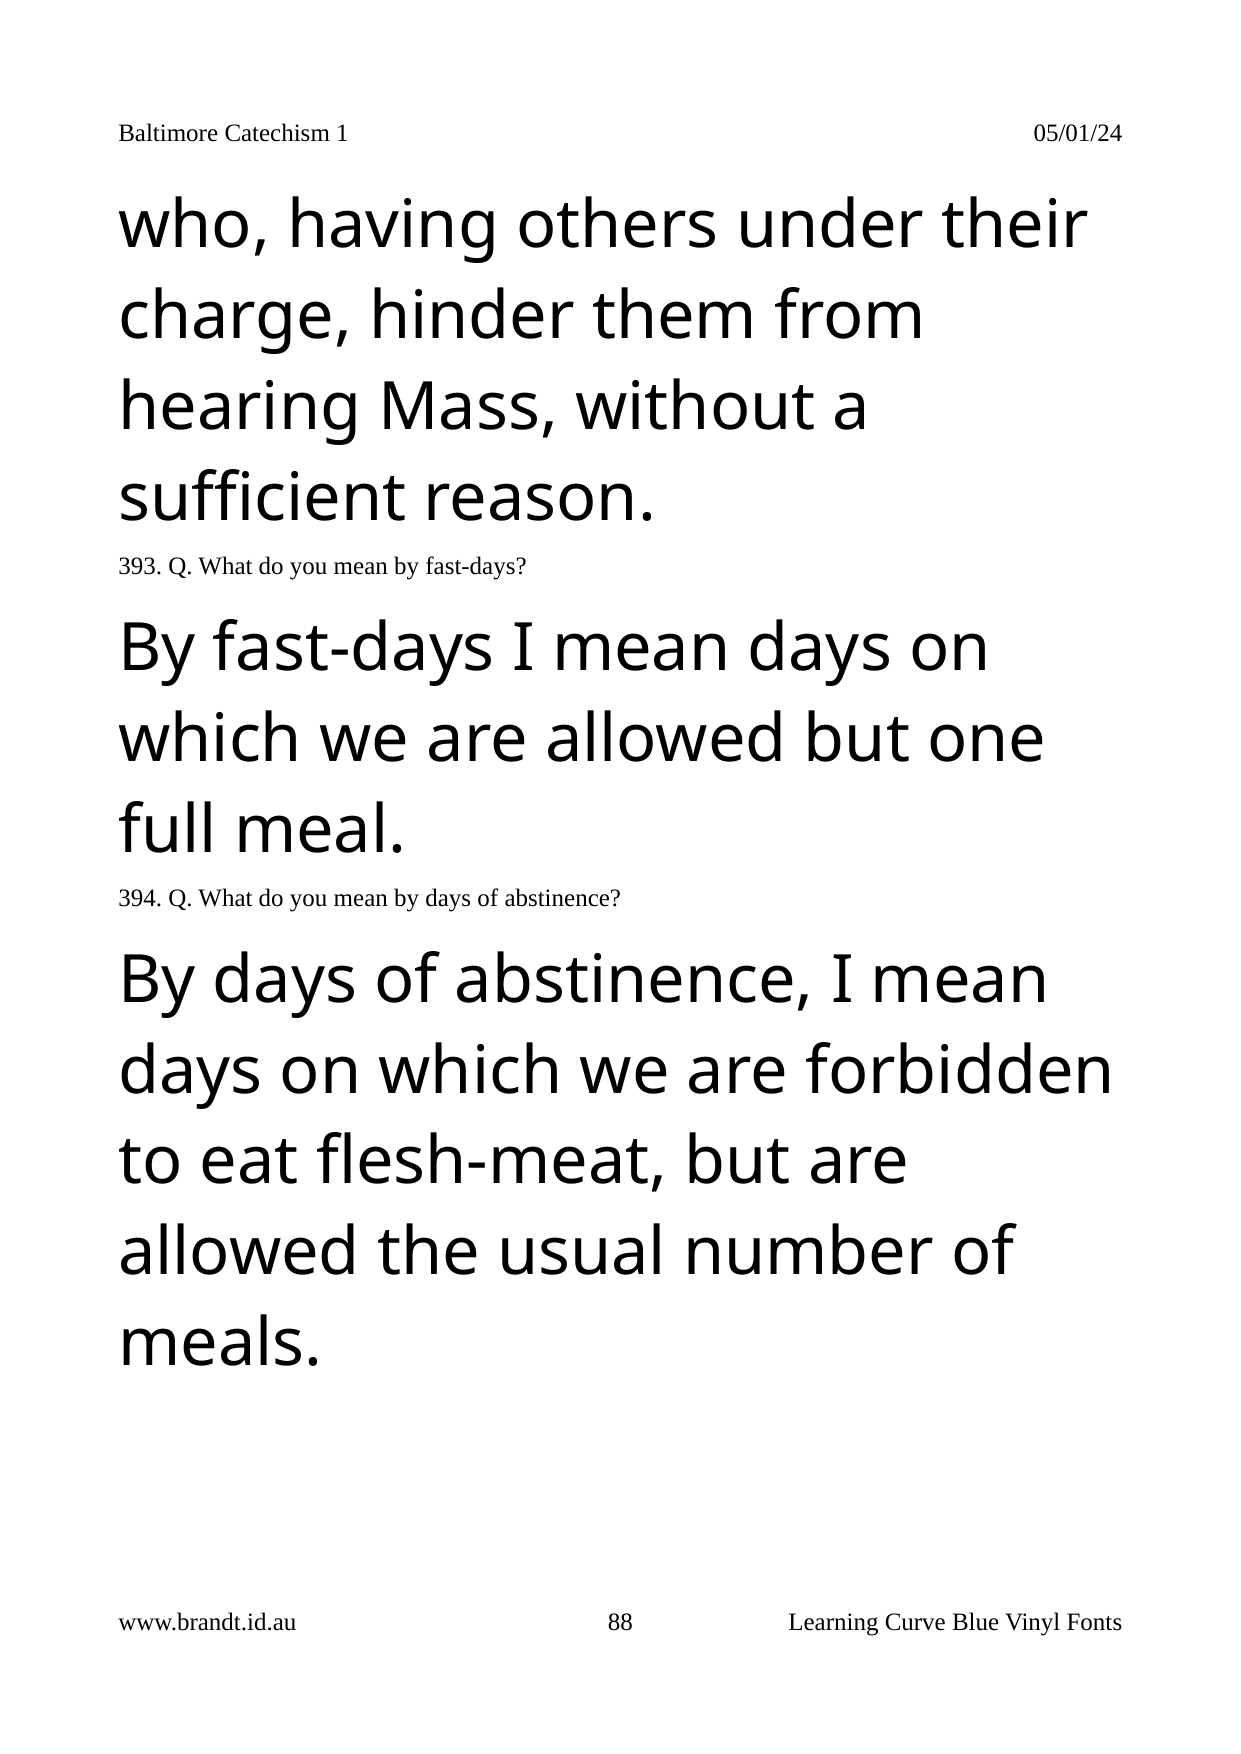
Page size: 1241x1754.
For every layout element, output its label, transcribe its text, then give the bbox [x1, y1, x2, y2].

text 393. Q. What do you mean by fast-days? [118, 551, 1122, 580]
text By fast-days I mean days on which we are allowed but one full meal. [118, 599, 1122, 872]
text who, having others under their charge, hinder them from hearing Mass, without a sufficient reason. [118, 176, 1122, 540]
text 394. Q. What do you mean by days of abstinence? [118, 883, 1122, 912]
text By days of abstinence, I mean days on which we are forbidden to eat flesh-meat, but are allowed the usual number of meals. [118, 931, 1122, 1385]
